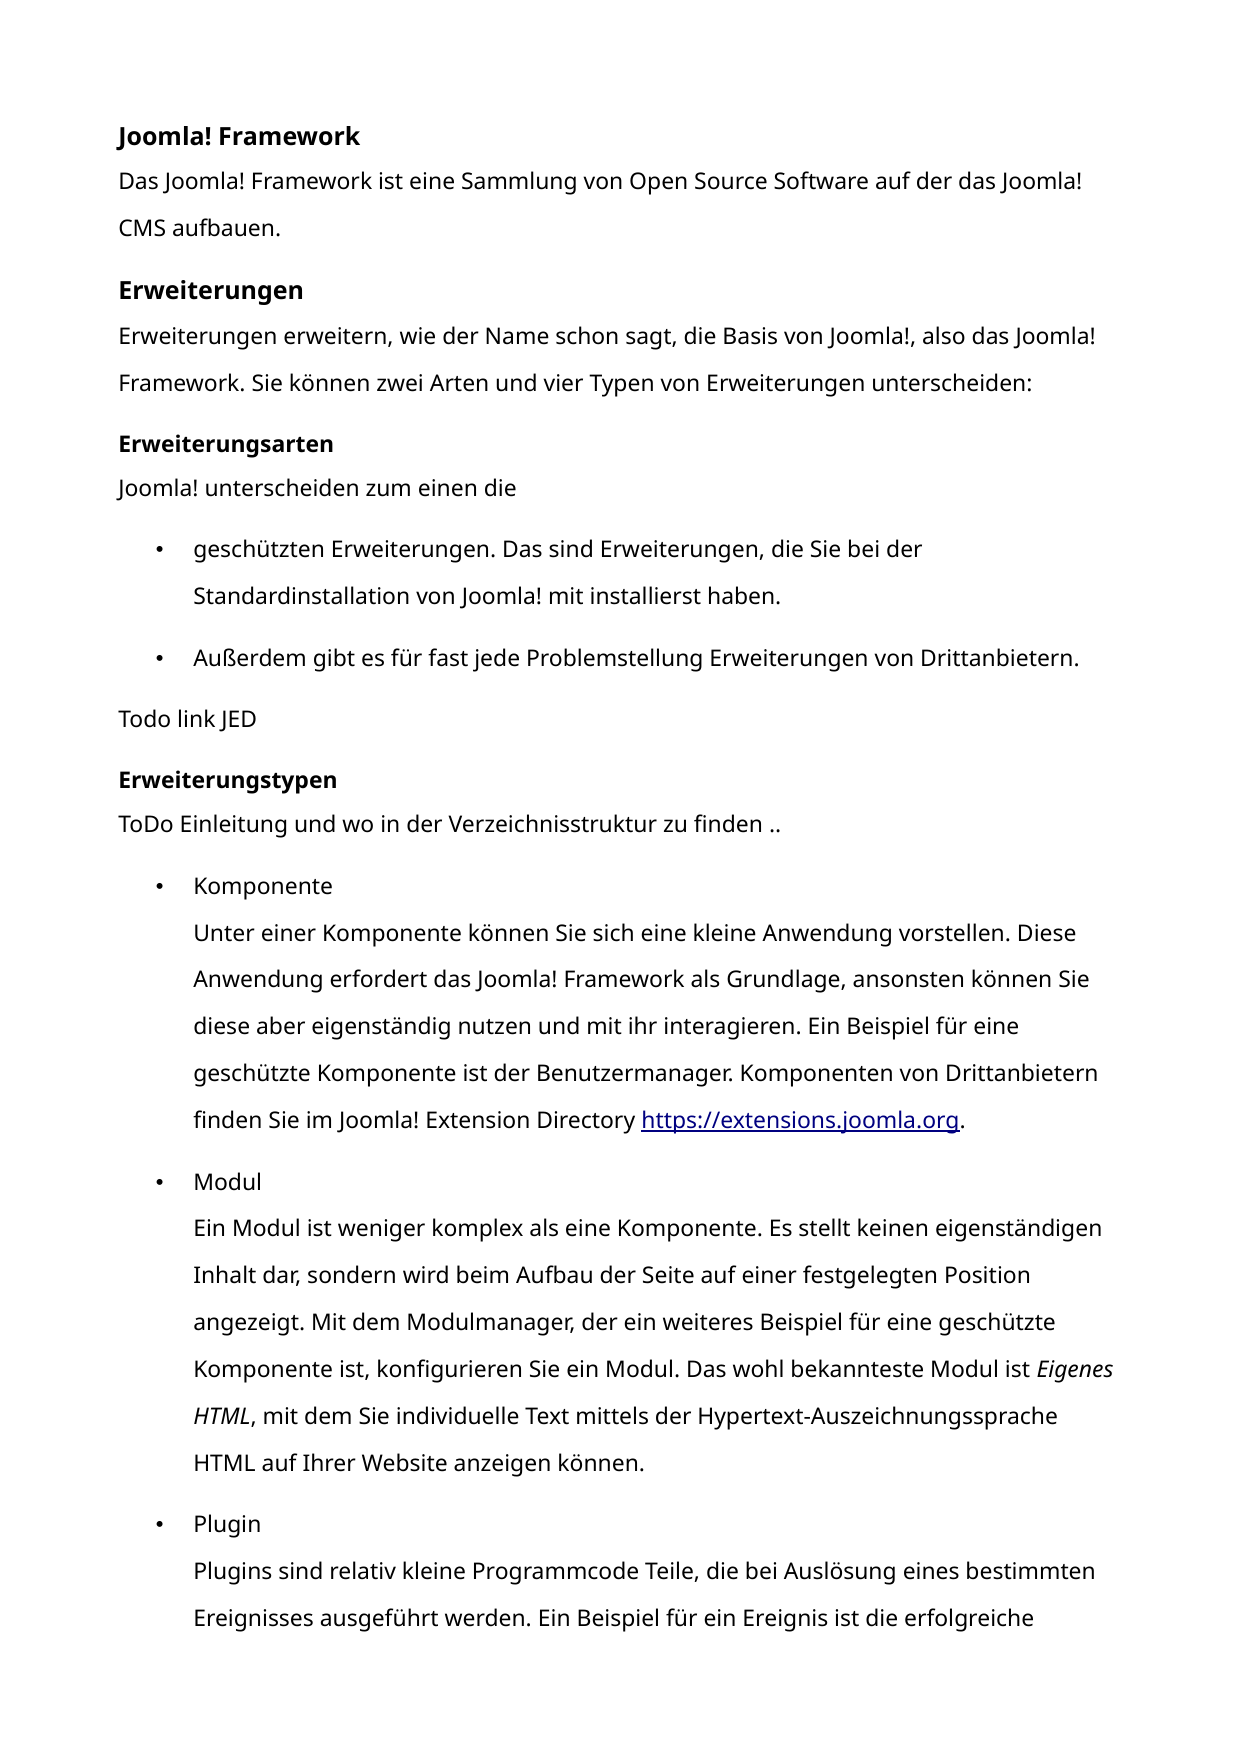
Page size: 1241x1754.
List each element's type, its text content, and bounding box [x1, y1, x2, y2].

list Außerdem gibt es für fast jede Problemstellung Erweiterungen von Drittanbietern. [156, 641, 1122, 673]
list Modul Ein Modul ist weniger komplex als eine Komponente. Es stellt keinen eigenständigen Inhalt dar, sondern wird beim Aufbau der Seite auf einer festgelegten Position angezeigt. Mit dem Modulmanager, der ein weiteres Beispiel für eine geschützte Komponente ist, konfigurieren Sie ein Modul. Das wohl bekannteste Modul ist Eigenes HTML, mit dem Sie individuelle Text mittels der Hypertext-Auszeichnungssprache HTML auf Ihrer Website anzeigen können. [156, 1165, 1122, 1478]
subtitle Erweiterungen [118, 273, 1122, 307]
list geschützten Erweiterungen. Das sind Erweiterungen, die Sie bei der Standardinstallation von Joomla! mit installierst haben. [156, 533, 1122, 611]
text Joomla! unterscheiden zum einen die [118, 472, 1122, 503]
text Das Joomla! Framework ist eine Sammlung von Open Source Software auf der das Joomla! CMS aufbauen. [118, 165, 1122, 243]
subtitle Joomla! Framework [118, 118, 1122, 152]
list Komponente Unter einer Komponente können Sie sich eine kleine Anwendung vorstellen. Diese Anwendung erfordert das Joomla! Framework als Grundlage, ansonsten können Sie diese aber eigenständig nutzen und mit ihr interagieren. Ein Beispiel für eine geschützte Komponente ist der Benutzermanager. Komponenten von Drittanbietern finden Sie im Joomla! Extension Directory https://extensions.joomla.org. [156, 869, 1122, 1135]
text Erweiterungen erweitern, wie der Name schon sagt, die Basis von Joomla!, also das Joomla! Framework. Sie können zwei Arten und vier Typen von Erweiterungen unterscheiden: [118, 319, 1122, 398]
subtitle Erweiterungstypen [118, 764, 1122, 796]
text ToDo Einleitung und wo in der Verzeichnisstruktur zu finden .. [118, 808, 1122, 839]
text Todo link JED [118, 703, 1122, 734]
subtitle Erweiterungsarten [118, 428, 1122, 459]
list Plugin Plugins sind relativ kleine Programmcode Teile, die bei Auslösung eines bestimmten Ereignisses ausgeführt werden. Ein Beispiel für ein Ereignis ist die erfolgreiche [156, 1508, 1122, 1633]
